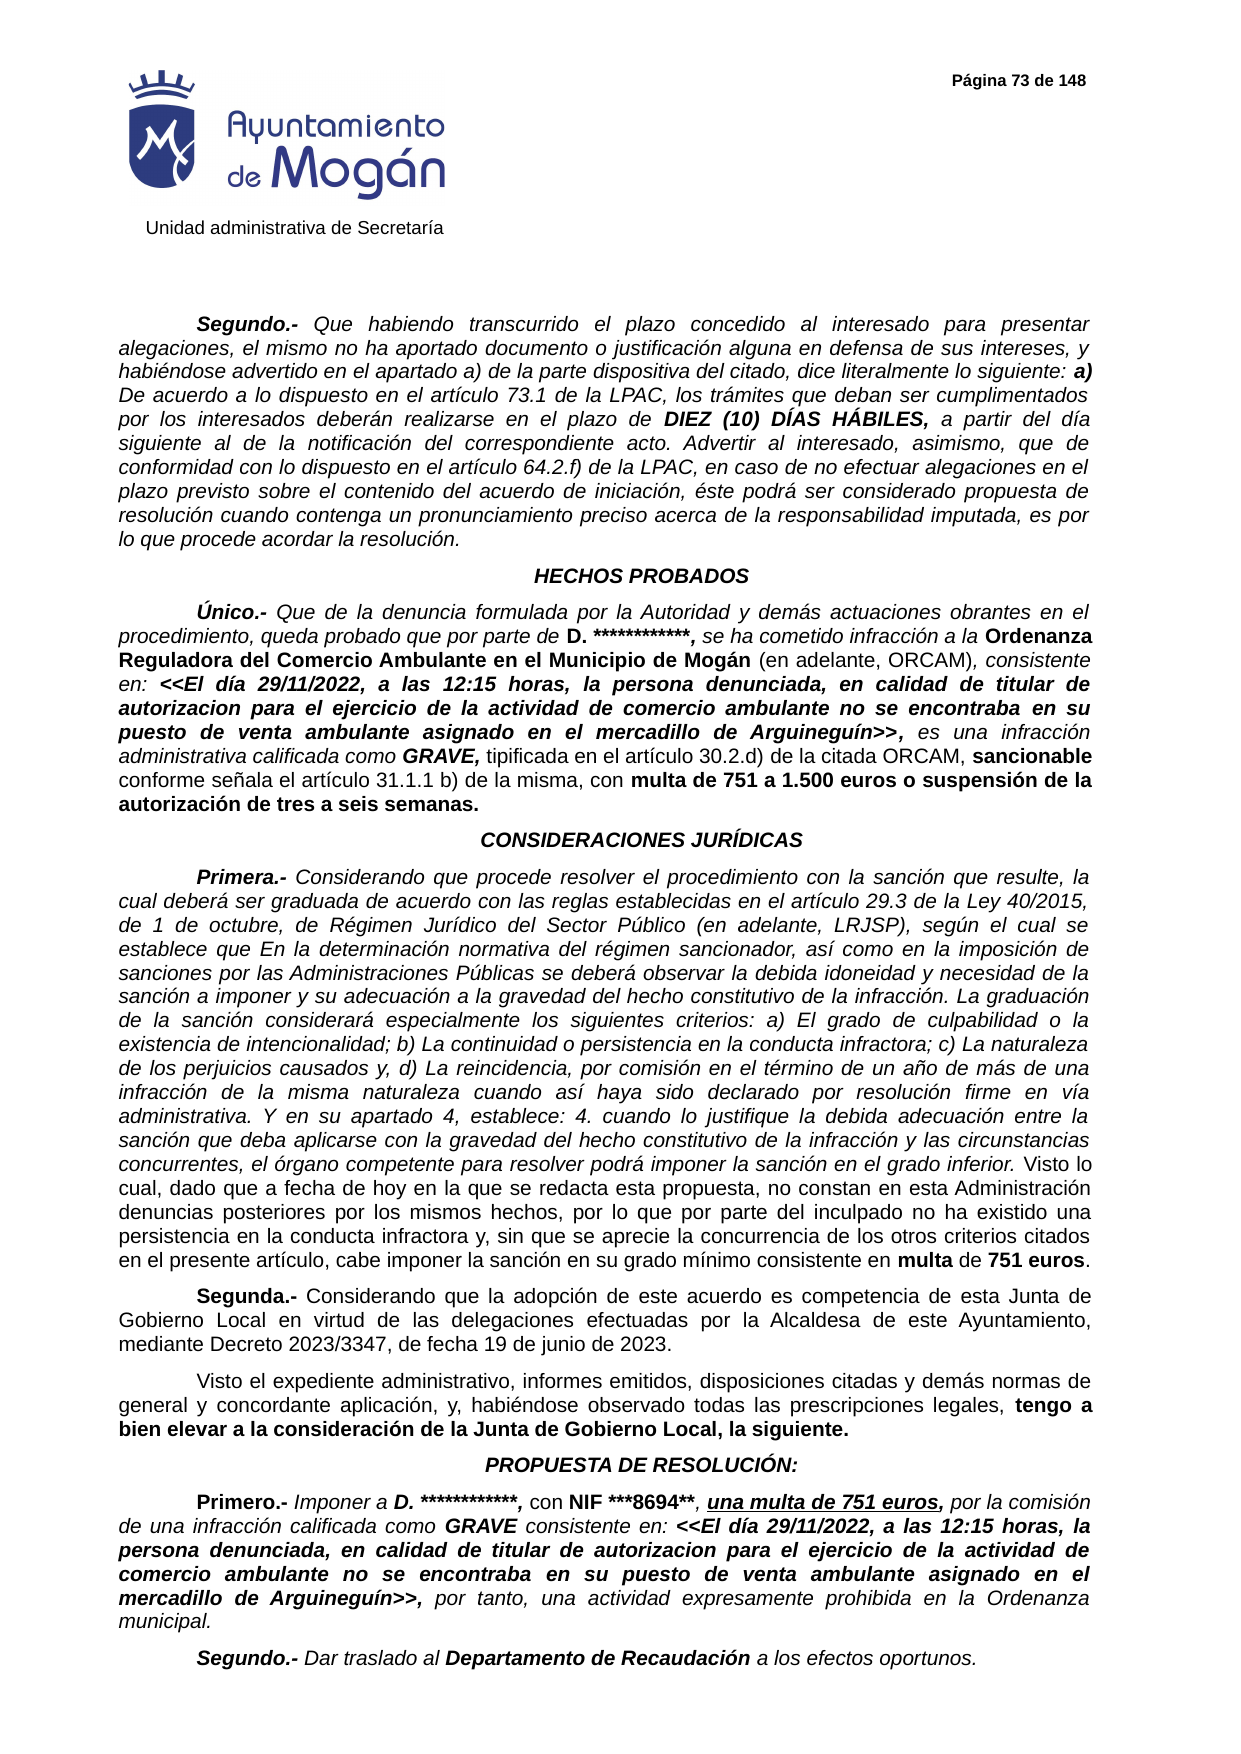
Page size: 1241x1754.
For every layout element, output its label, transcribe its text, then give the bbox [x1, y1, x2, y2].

text Segundo.- Que habiendo transcurrido el plazo concedido al interesado para presentar alegaciones, el mismo no ha aportado documento o justificación alguna en defensa de sus intereses, y habiéndose advertido en el apartado a) de la parte dispositiva del citado, dice literalmente lo siguiente: a) De acuerdo a lo dispuesto en el artículo 73.1 de la LPAC, los trámites que deban ser cumplimentados por los interesados deberán realizarse en el plazo de DIEZ (10) DÍAS HÁBILES, a partir del día siguiente al de la notificación del correspondiente acto. Advertir al interesado, asimismo, que de conformidad con lo dispuesto en el artículo 64.2.f) de la LPAC, en caso de no efectuar alegaciones en el plazo previsto sobre el contenido del acuerdo de iniciación, éste podrá ser considerado propuesta de resolución cuando contenga un pronunciamiento preciso acerca de la responsabilidad imputada, es por lo que procede acordar la resolución. [118, 311, 1092, 551]
text Visto el expediente administrativo, informes emitidos, disposiciones citadas y demás normas de general y concordante aplicación, y, habiéndose observado todas las prescripciones legales, tengo a bien elevar a la consideración de la Junta de Gobierno Local, la siguiente. [118, 1369, 1092, 1441]
text Primero.- Imponer a D. ************, con NIF ***8694**, una multa de 751 euros, por la comisión de una infracción calificada como GRAVE consistente en: <<El día 29/11/2022, a las 12:15 horas, la persona denunciada, en calidad de titular de autorizacion para el ejercicio de la actividad de comercio ambulante no se encontraba en su puesto de venta ambulante asignado en el mercadillo de Arguineguín>>, por tanto, una actividad expresamente prohibida en la Ordenanza municipal. [118, 1489, 1092, 1633]
picture [128, 70, 445, 206]
text CONSIDERACIONES JURÍDICAS [118, 828, 1092, 852]
text Segundo.- Dar traslado al Departamento de Recaudación a los efectos oportunos. [118, 1646, 1092, 1670]
text Segunda.- Considerando que la adopción de este acuerdo es competencia de esta Junta de Gobierno Local en virtud de las delegaciones efectuadas por la Alcaldesa de este Ayuntamiento, mediante Decreto 2023/3347, de fecha 19 de junio de 2023. [118, 1284, 1092, 1356]
text PROPUESTA DE RESOLUCIÓN: [118, 1453, 1092, 1477]
text HECHOS PROBADOS [118, 563, 1092, 587]
text Primera.- Considerando que procede resolver el procedimiento con la sanción que resulte, la cual deberá ser graduada de acuerdo con las reglas establecidas en el artículo 29.3 de la Ley 40/2015, de 1 de octubre, de Régimen Jurídico del Sector Público (en adelante, LRJSP), según el cual se establece que En la determinación normativa del régimen sancionador, así como en la imposición de sanciones por las Administraciones Públicas se deberá observar la debida idoneidad y necesidad de la sanción a imponer y su adecuación a la gravedad del hecho constitutivo de la infracción. La graduación de la sanción considerará especialmente los siguientes criterios: a) El grado de culpabilidad o la existencia de intencionalidad; b) La continuidad o persistencia en la conducta infractora; c) La naturaleza de los perjuicios causados y, d) La reincidencia, por comisión en el término de un año de más de una infracción de la misma naturaleza cuando así haya sido declarado por resolución firme en vía administrativa. Y en su apartado 4, establece: 4. cuando lo justifique la debida adecuación entre la sanción que deba aplicarse con la gravedad del hecho constitutivo de la infracción y las circunstancias concurrentes, el órgano competente para resolver podrá imponer la sanción en el grado inferior. Visto lo cual, dado que a fecha de hoy en la que se redacta esta propuesta, no constan en esta Administración denuncias posteriores por los mismos hechos, por lo que por parte del inculpado no ha existido una persistencia en la conducta infractora y, sin que se aprecie la concurrencia de los otros criterios citados en el presente artículo, cabe imponer la sanción en su grado mínimo consistente en multa de 751 euros. [118, 864, 1092, 1272]
text Único.- Que de la denuncia formulada por la Autoridad y demás actuaciones obrantes en el procedimiento, queda probado que por parte de D. ************, se ha cometido infracción a la Ordenanza Reguladora del Comercio Ambulante en el Municipio de Mogán (en adelante, ORCAM), consistente en: <<El día 29/11/2022, a las 12:15 horas, la persona denunciada, en calidad de titular de autorizacion para el ejercicio de la actividad de comercio ambulante no se encontraba en su puesto de venta ambulante asignado en el mercadillo de Arguineguín>>, es una infracción administrativa calificada como GRAVE, tipificada en el artículo 30.2.d) de la citada ORCAM, sancionable conforme señala el artículo 31.1.1 b) de la misma, con multa de 751 a 1.500 euros o suspensión de la autorización de tres a seis semanas. [118, 600, 1092, 816]
